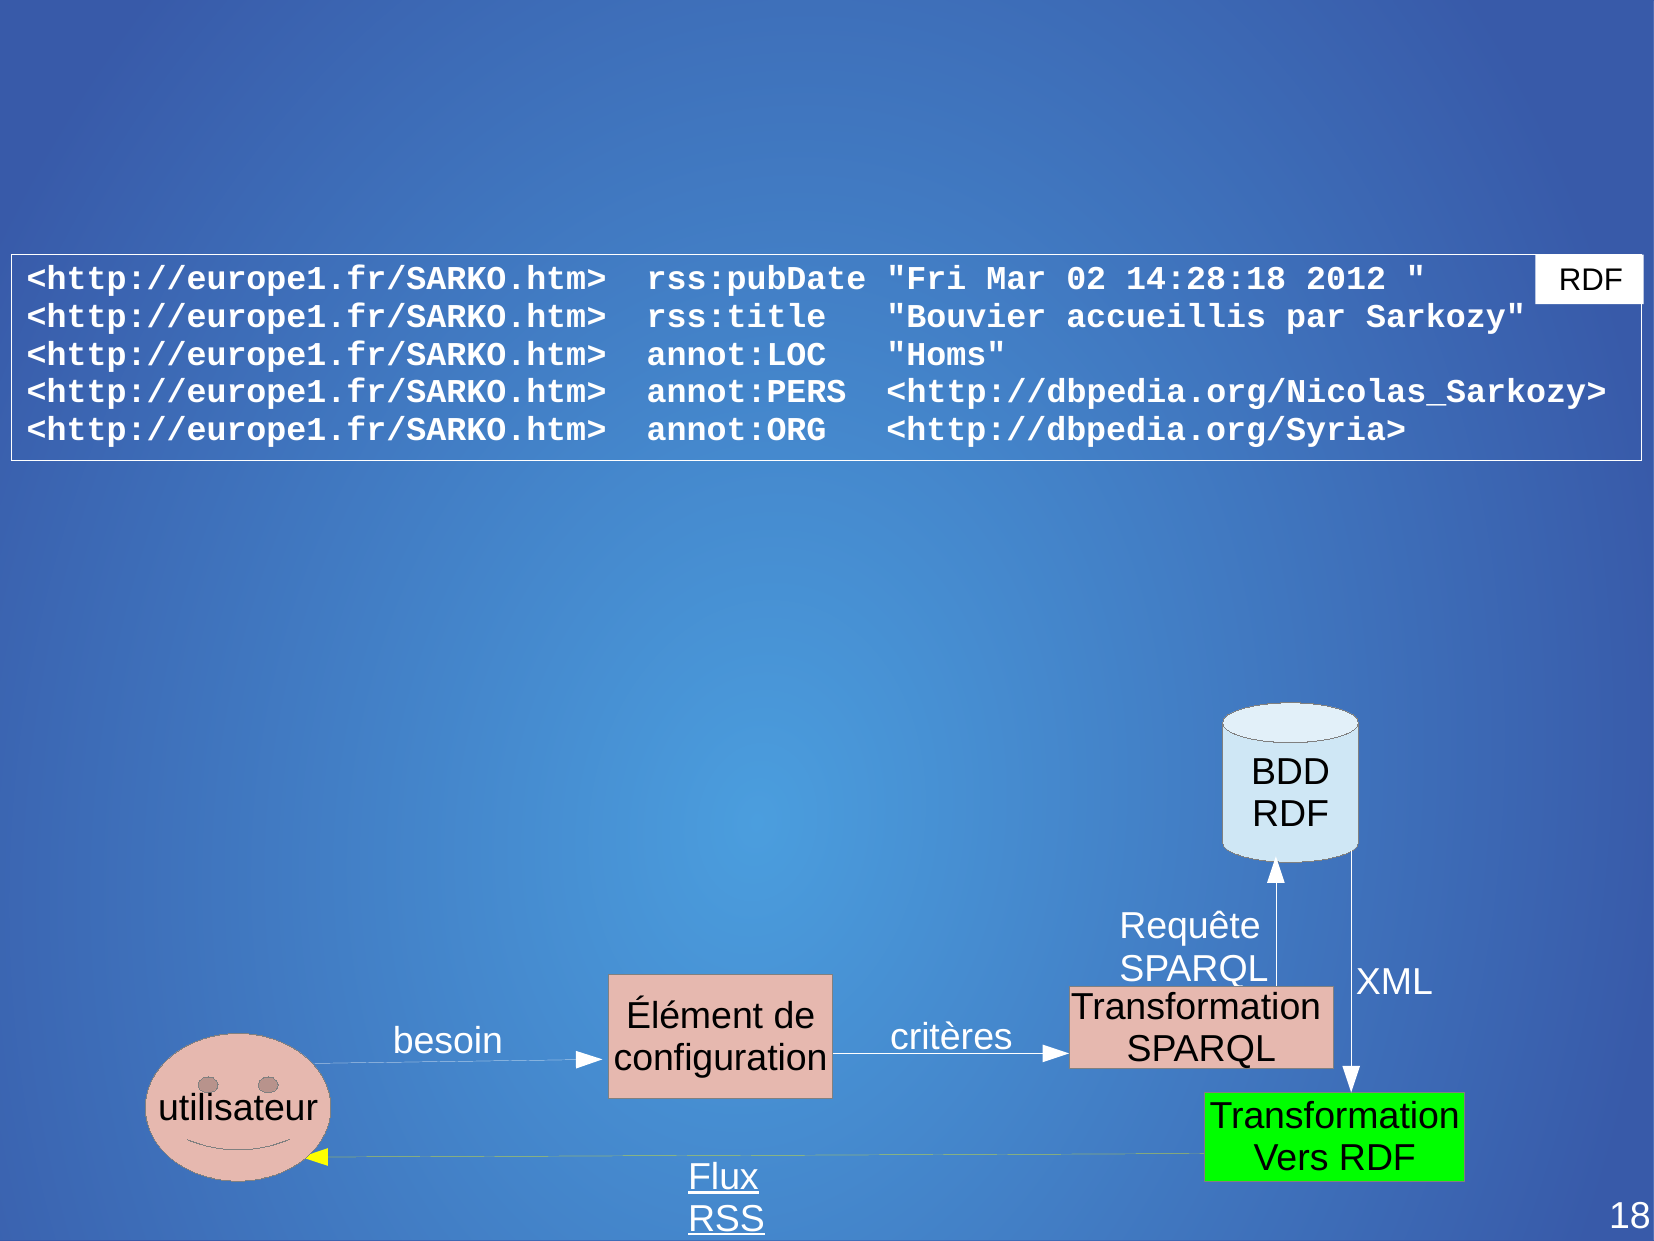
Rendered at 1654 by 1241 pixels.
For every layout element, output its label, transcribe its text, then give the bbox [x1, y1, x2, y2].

text_box Élément de configuration [608, 974, 833, 1099]
text_box critères [875, 1008, 1028, 1066]
text_box Flux RSS [673, 1147, 861, 1205]
text_box Transformation SPARQL [1069, 986, 1334, 1069]
text_box XML [1341, 953, 1524, 1010]
text_box RDF [1535, 254, 1644, 305]
picture [0, 0, 1654, 1241]
text_box Requête SPARQL [1104, 897, 1288, 986]
text_box <http://europe1.fr/SARKO.htm> rss:pubDate "Fri Mar 02 14:28:18 2012 " <http://europe1.fr/SARKO.htm> rss:title "Bouvier accueillis par Sarkozy" <http://europe1.fr/SARKO.htm> annot:LOC "Homs" <http://europe1.fr/SARKO.htm> annot:PERS <http://dbpedia.org/Nicolas_Sarkozy> <http://europe1.fr/SARKO.htm> annot:ORG <http://dbpedia.org/Syria> [11, 254, 1642, 461]
text_box utilisateur [145, 1033, 331, 1182]
text_box BDD RDF [1222, 724, 1359, 863]
text_box Transformation Vers RDF [1204, 1092, 1465, 1182]
text_box besoin [378, 1012, 531, 1069]
